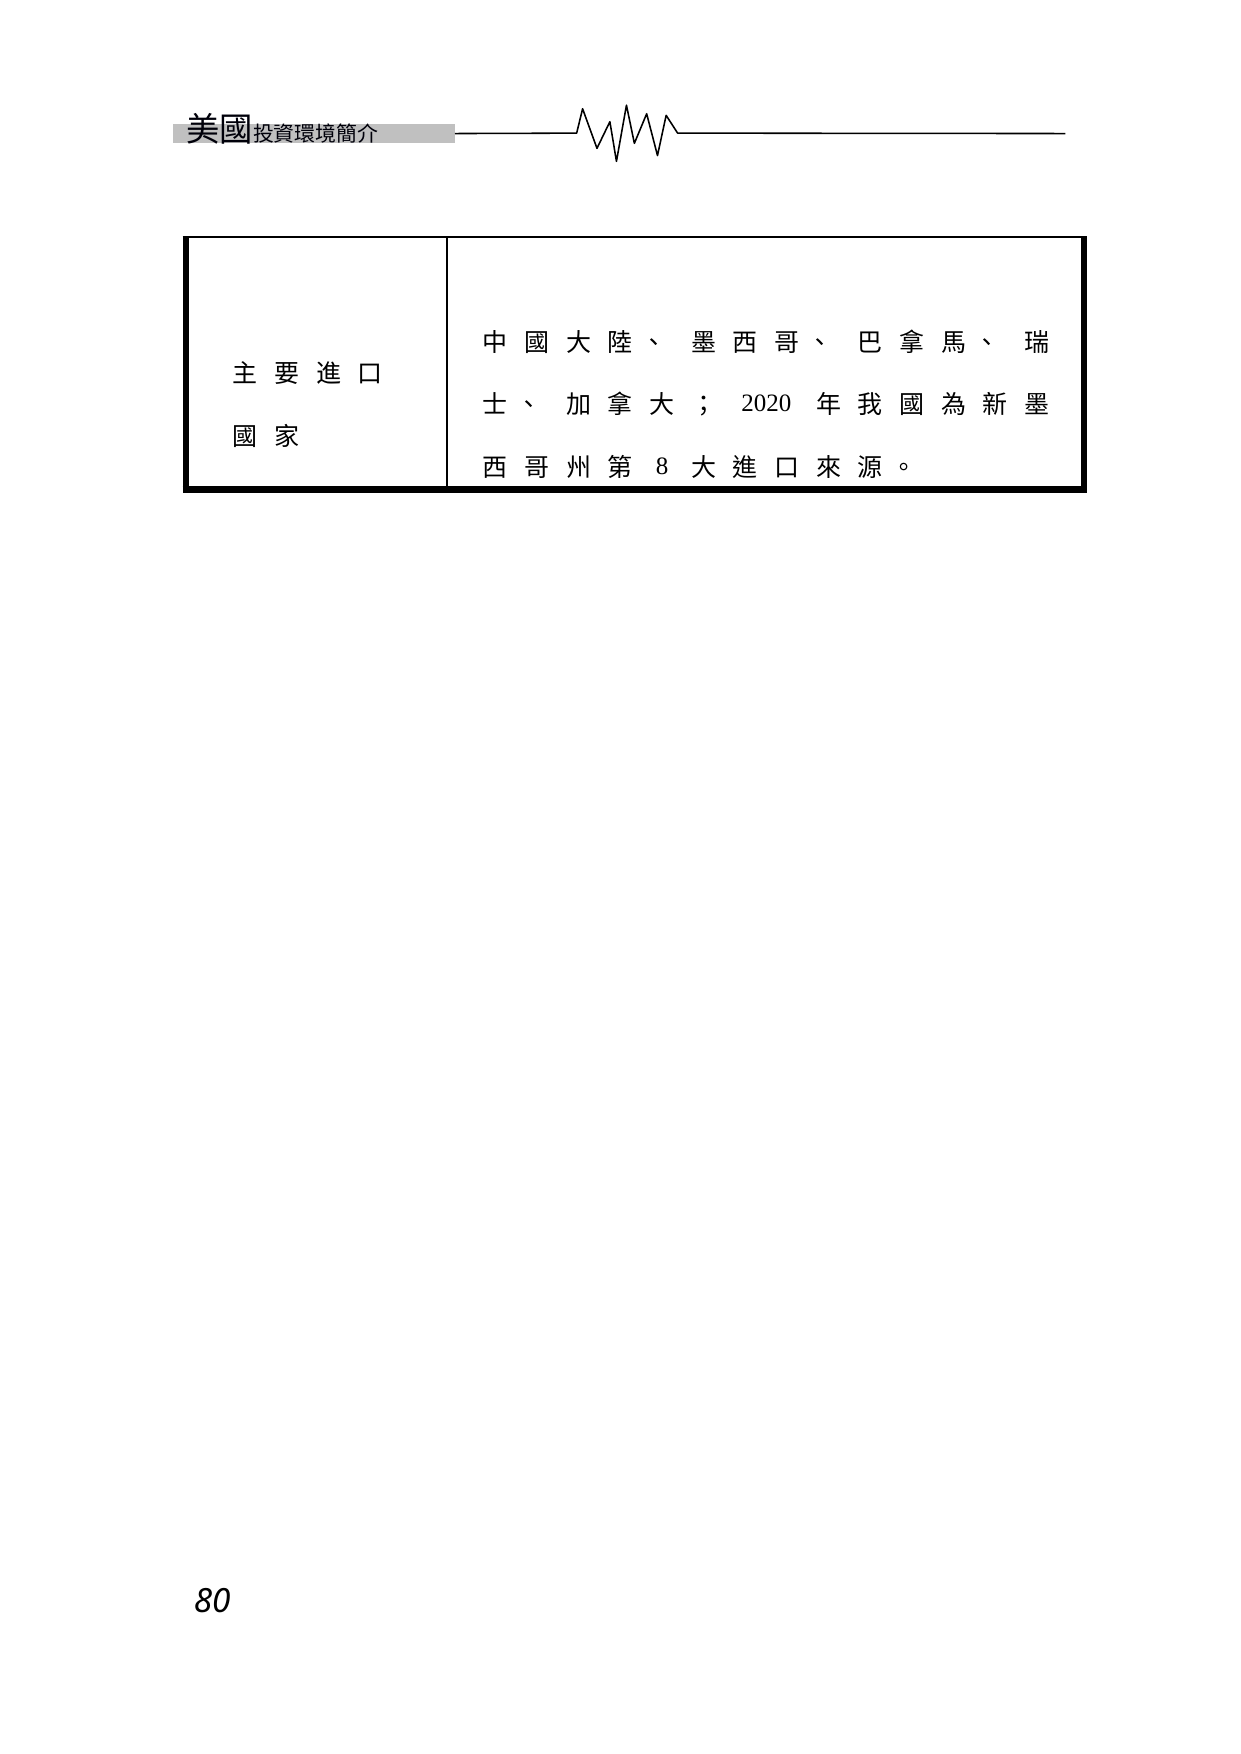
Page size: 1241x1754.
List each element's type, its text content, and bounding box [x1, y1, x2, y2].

table_cell 主要進口國家 [189, 238, 446, 486]
table_cell 中國大陸、墨西哥、巴拿馬、瑞士、加拿大；2020年我國為新墨西哥州第8大進口來源。 [448, 238, 1081, 486]
